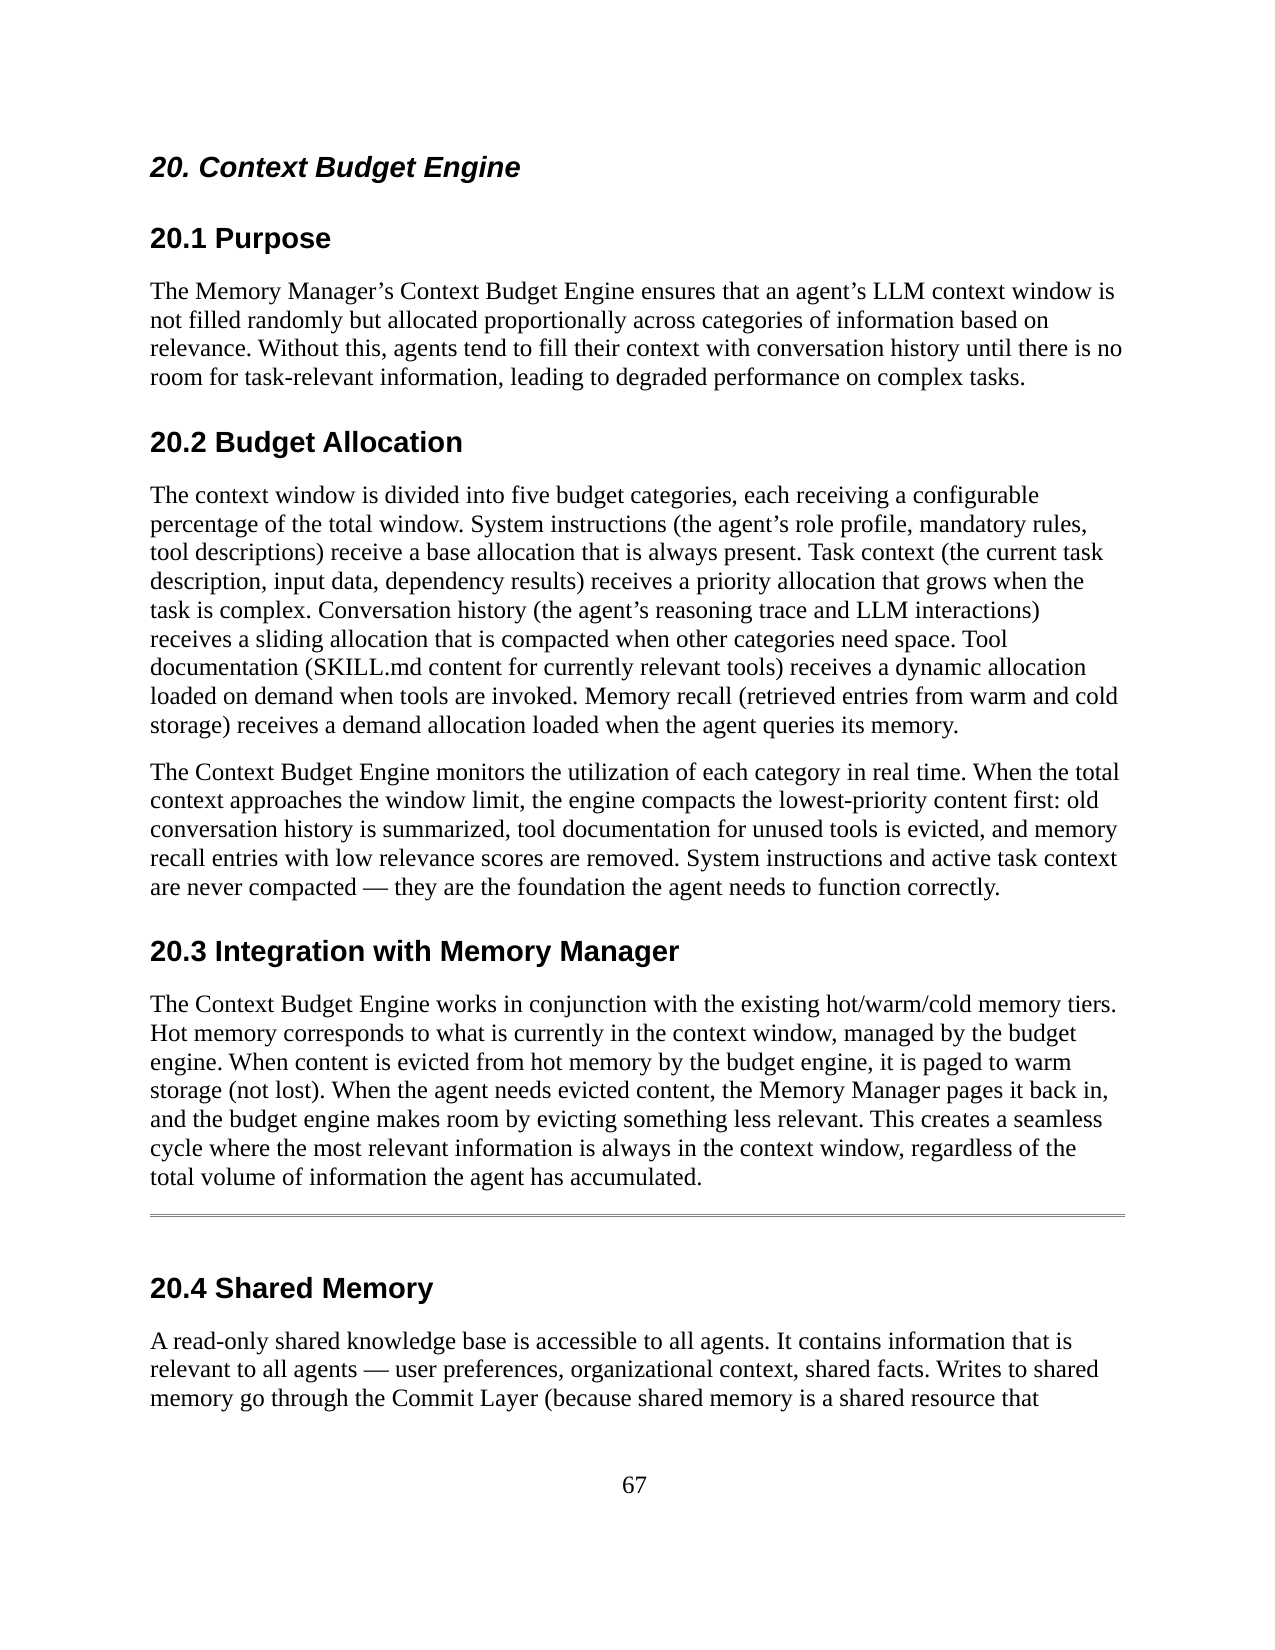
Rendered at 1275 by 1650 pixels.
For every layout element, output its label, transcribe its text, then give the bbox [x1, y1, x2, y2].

text A read-only shared knowledge base is accessible to all agents. It contains information that is relevant to all agents — user preferences, organizational context, shared facts. Writes to shared memory go through the Commit Layer (because shared memory is a shared resource that [150, 1326, 1125, 1412]
text The Memory Manager’s Context Budget Engine ensures that an agent’s LLM context window is not filled randomly but allocated proportionally across categories of information based on relevance. Without this, agents tend to fill their context with conversation history until there is no room for task-relevant information, leading to degraded performance on complex tasks. [150, 276, 1125, 391]
subtitle 20.2 Budget Allocation [150, 425, 1125, 458]
subtitle 20.3 Integration with Memory Manager [150, 934, 1125, 968]
text The Context Budget Engine monitors the utilization of each category in real time. When the total context approaches the window limit, the engine compacts the lowest-priority content first: old conversation history is summarized, tool documentation for unused tools is evicted, and memory recall entries with low relevance scores are removed. System instructions and active task context are never compacted — they are the foundation the agent needs to function correctly. [150, 757, 1125, 900]
text The context window is divided into five budget categories, each receiving a configurable percentage of the total window. System instructions (the agent’s role profile, mandatory rules, tool descriptions) receive a base allocation that is always present. Task context (the current task description, input data, dependency results) receives a priority allocation that grows when the task is complex. Conversation history (the agent’s reasoning trace and LLM interactions) receives a sliding allocation that is compacted when other categories need space. Tool documentation (SKILL.md content for currently relevant tools) receives a dynamic allocation loaded on demand when tools are invoked. Memory recall (retrieved entries from warm and cold storage) receives a demand allocation loaded when the agent queries its memory. [150, 480, 1125, 739]
subtitle 20.4 Shared Memory [150, 1271, 1125, 1304]
subtitle 20. Context Budget Engine [150, 150, 1125, 183]
text The Context Budget Engine works in conjunction with the existing hot/warm/cold memory tiers. Hot memory corresponds to what is currently in the context window, managed by the budget engine. When content is evicted from hot memory by the budget engine, it is paged to warm storage (not lost). When the agent needs evicted content, the Memory Manager pages it back in, and the budget engine makes room by evicting something less relevant. This creates a seamless cycle where the most relevant information is always in the context window, regardless of the total volume of information the agent has accumulated. [150, 989, 1125, 1191]
subtitle 20.1 Purpose [150, 221, 1125, 254]
